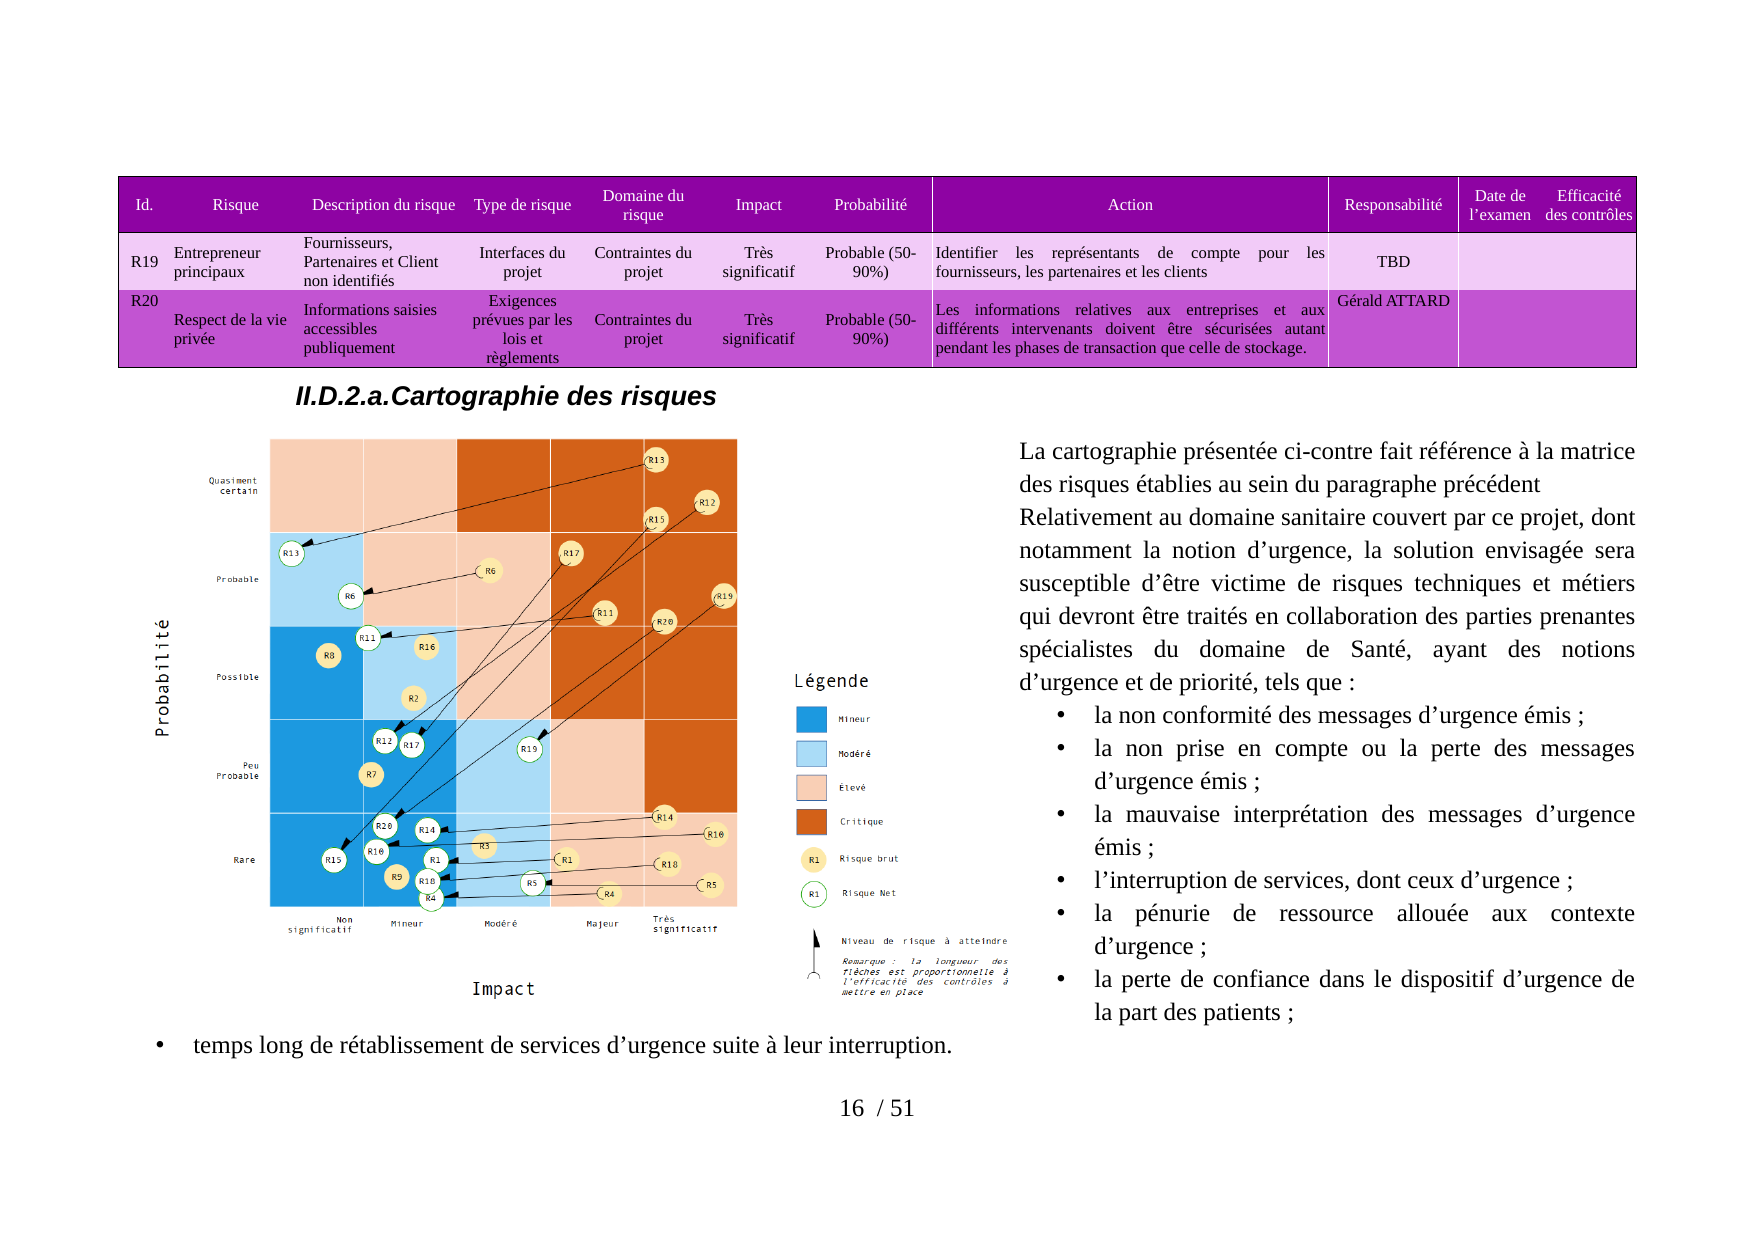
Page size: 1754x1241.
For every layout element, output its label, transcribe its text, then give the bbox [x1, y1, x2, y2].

list l’interruption de services, dont ceux d’urgence ; [1019, 865, 1636, 894]
table_cell [1459, 290, 1542, 367]
table_header Domaine du risque [578, 177, 708, 232]
table_cell Contraintes du projet [578, 290, 708, 367]
table_header Efficacité des contrôles [1542, 177, 1636, 232]
list la non conformité des messages d’urgence émis ; [1019, 700, 1636, 729]
table_header Date de l’examen [1459, 177, 1542, 232]
table_cell Informations saisies accessibles publiquement [300, 290, 467, 367]
table_header Probabilité [809, 177, 932, 232]
list la mauvaise interprétation des messages d’urgence émis ; [1019, 799, 1636, 861]
table_cell [1542, 290, 1636, 367]
table_cell Probable (50-90%) [809, 290, 932, 367]
list temps long de rétablissement de services d’urgence suite à leur interruption. [156, 1030, 1636, 1059]
table_cell R20 [119, 290, 171, 367]
table_cell [1459, 233, 1542, 290]
text La cartographie présentée ci-contre fait référence à la matrice des risques établies au sein du paragraphe précédent [1019, 436, 1636, 497]
table_header Description du risque [300, 177, 467, 232]
table_header Impact [708, 177, 809, 232]
table_header Responsabilité [1329, 177, 1458, 232]
list la pénurie de ressource allouée aux contexte d’urgence ; [1019, 898, 1636, 960]
table_header Risque [171, 177, 300, 232]
table_header Id. [119, 177, 171, 232]
picture [139, 429, 1019, 1005]
subtitle Cartographie des risques [118, 380, 1636, 411]
table_cell R19 [119, 233, 171, 290]
table_cell Probable (50-90%) [809, 233, 932, 290]
table_cell Identifier les représentants de compte pour les fournisseurs, les partenaires et les clients [933, 233, 1328, 290]
table_cell [1542, 233, 1636, 290]
table_header Type de risque [467, 177, 578, 232]
table_cell Très significatif [708, 290, 809, 367]
table_cell Entrepreneur principaux [171, 233, 300, 290]
table_cell Gérald ATTARD [1329, 290, 1458, 367]
list la non prise en compte ou la perte des messages d’urgence émis ; [1019, 733, 1636, 795]
list la perte de confiance dans le dispositif d’urgence de la part des patients ; [156, 964, 1636, 1026]
text Relativement au domaine sanitaire couvert par ce projet, dont notamment la notion d’urgence, la solution envisagée sera susceptible d’être victime de risques techniques et métiers qui devront être traités en collaboration des parties prenantes spécialistes du domaine de Santé, ayant des notions d’urgence et de priorité, tels que : [1019, 502, 1636, 696]
table_cell Contraintes du projet [578, 233, 708, 290]
table_cell Respect de la vie privée [171, 290, 300, 367]
table_cell Très significatif [708, 233, 809, 290]
table_cell TBD [1329, 233, 1458, 290]
table_cell Fournisseurs, Partenaires et Client non identifiés [300, 233, 467, 290]
table_cell Les informations relatives aux entreprises et aux différents intervenants doivent être sécurisées autant pendant les phases de transaction que celle de stockage. [933, 290, 1328, 367]
table_cell Interfaces du projet [467, 233, 578, 290]
table_header Action [933, 177, 1328, 232]
table_cell Exigences prévues par les lois et règlements [467, 290, 578, 367]
